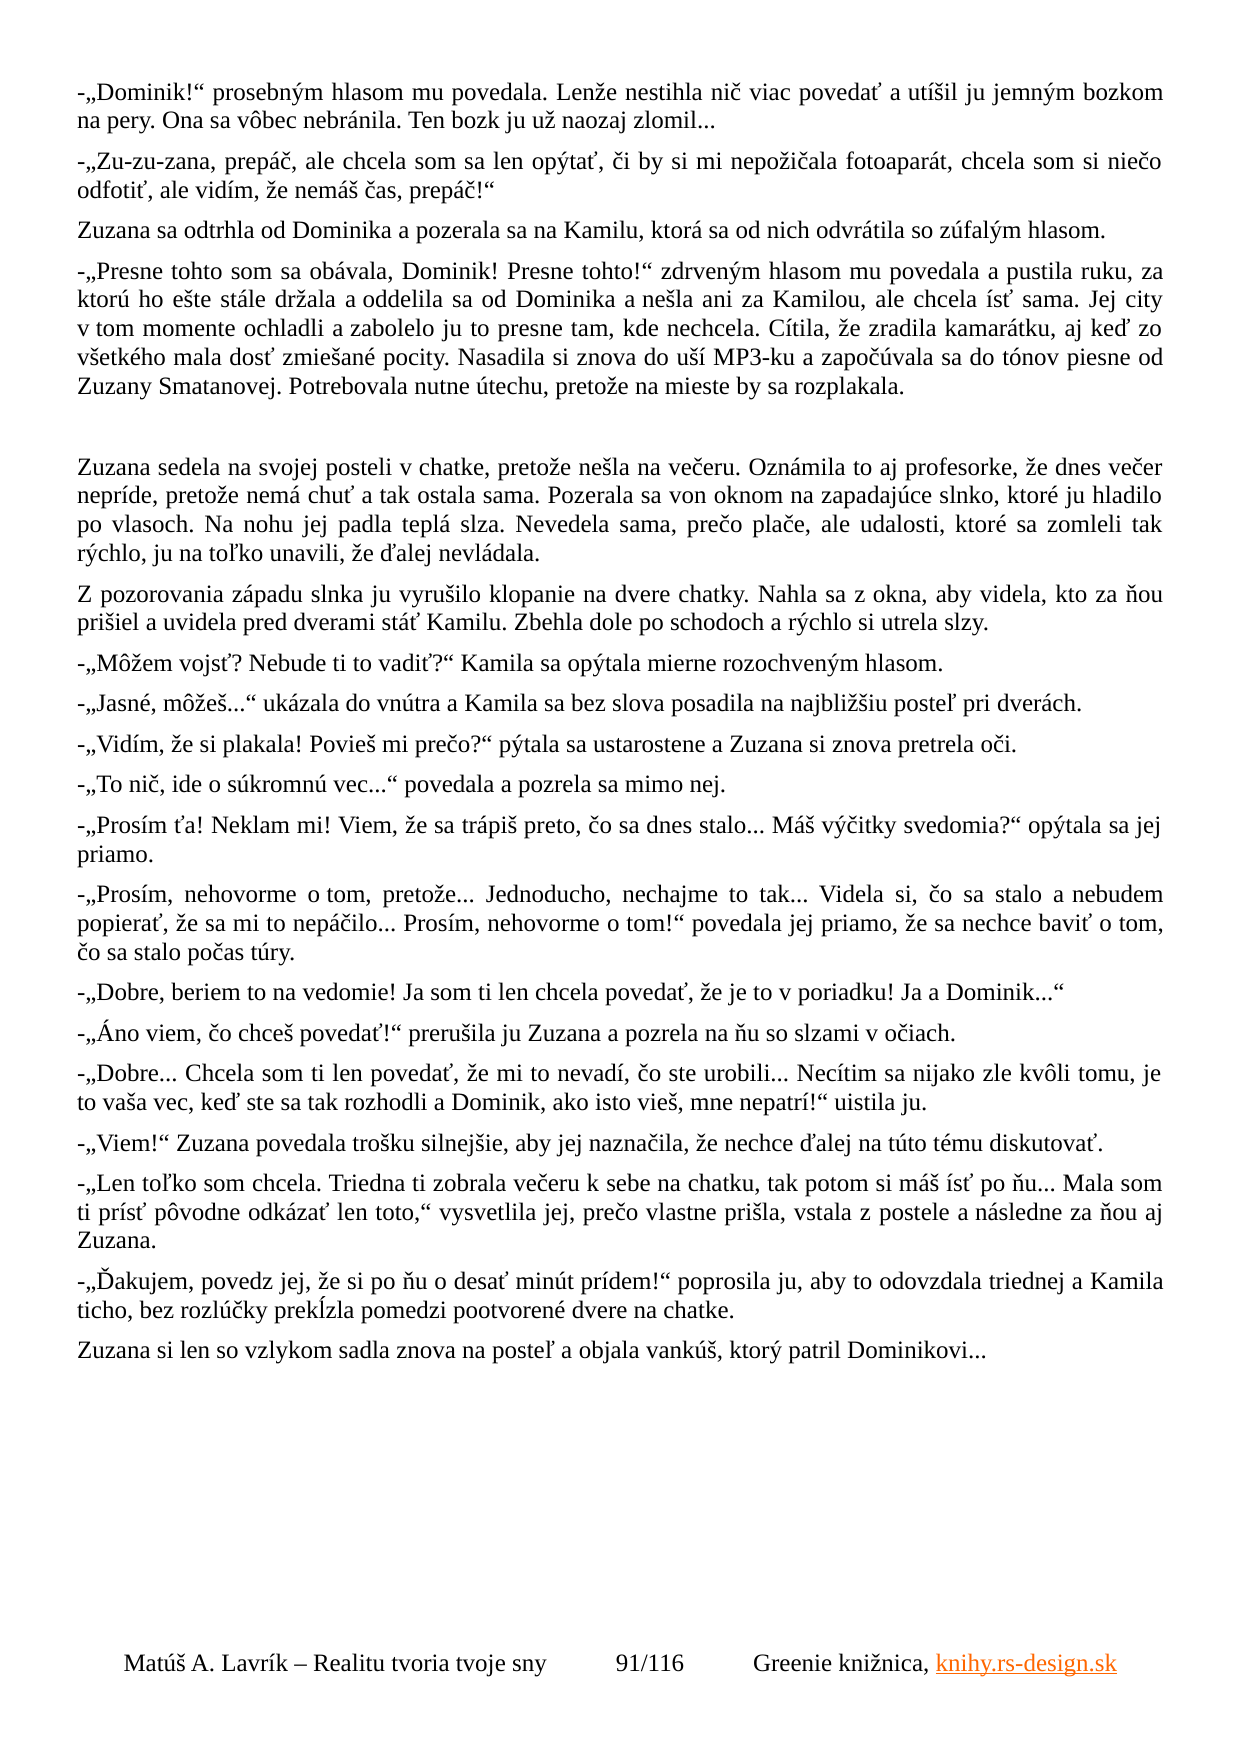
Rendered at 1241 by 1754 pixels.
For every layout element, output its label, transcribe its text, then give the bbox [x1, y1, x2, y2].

text -„Presne tohto som sa obávala, Dominik! Presne tohto!“ zdrveným hlasom mu povedala a pustila ruku, za ktorú ho ešte stále držala a oddelila sa od Dominika a nešla ani za Kamilou, ale chcela ísť sama. Jej city v tom momente ochladli a zabolelo ju to presne tam, kde nechcela. Cítila, že zradila kamarátku, aj keď zo všetkého mala dosť zmiešané pocity. Nasadila si znova do uší MP3-ku a započúvala sa do tónov piesne od Zuzany Smatanovej. Potrebovala nutne útechu, pretože na mieste by sa rozplakala. [77, 256, 1163, 399]
text -„To nič, ide o súkromnú vec...“ povedala a pozrela sa mimo nej. [77, 769, 1163, 798]
text -„Len toľko som chcela. Triedna ti zobrala večeru k sebe na chatku, tak potom si máš ísť po ňu... Mala som ti prísť pôvodne odkázať len toto,“ vysvetlila jej, prečo vlastne prišla, vstala z postele a následne za ňou aj Zuzana. [77, 1168, 1163, 1254]
text -„Zu-zu-zana, prepáč, ale chcela som sa len opýtať, či by si mi nepožičala fotoaparát, chcela som si niečo odfotiť, ale vidím, že nemáš čas, prepáč!“ [77, 146, 1163, 203]
text -„Viem!“ Zuzana povedala trošku silnejšie, aby jej naznačila, že nechce ďalej na túto tému diskutovať. [77, 1128, 1163, 1156]
text -„Dobre, beriem to na vedomie! Ja som ti len chcela povedať, že je to v poriadku! Ja a Dominik...“ [77, 977, 1163, 1006]
text -„Vidím, že si plakala! Povieš mi prečo?“ pýtala sa ustarostene a Zuzana si znova pretrela oči. [77, 729, 1163, 758]
text -„Jasné, môžeš...“ ukázala do vnútra a Kamila sa bez slova posadila na najbližšiu posteľ pri dverách. [77, 688, 1163, 717]
text Z pozorovania západu slnka ju vyrušilo klopanie na dvere chatky. Nahla sa z okna, aby videla, kto za ňou prišiel a uvidela pred dverami stáť Kamilu. Zbehla dole po schodoch a rýchlo si utrela slzy. [77, 579, 1163, 636]
text -„Môžem vojsť? Nebude ti to vadiť?“ Kamila sa opýtala mierne rozochveným hlasom. [77, 648, 1163, 677]
text Zuzana sedela na svojej posteli v chatke, pretože nešla na večeru. Oznámila to aj profesorke, že dnes večer nepríde, pretože nemá chuť a tak ostala sama. Pozerala sa von oknom na zapadajúce slnko, ktoré ju hladilo po vlasoch. Na nohu jej padla teplá slza. Nevedela sama, prečo plače, ale udalosti, ktoré sa zomleli tak rýchlo, ju na toľko unavili, že ďalej nevládala. [77, 452, 1163, 567]
text -„Prosím ťa! Neklam mi! Viem, že sa trápiš preto, čo sa dnes stalo... Máš výčitky svedomia?“ opýtala sa jej priamo. [77, 810, 1163, 867]
text -„Ďakujem, povedz jej, že si po ňu o desať minút prídem!“ poprosila ju, aby to odovzdala triednej a Kamila ticho, bez rozlúčky prekĺzla pomedzi pootvorené dvere na chatke. [77, 1266, 1163, 1324]
text -„Prosím, nehovorme o tom, pretože... Jednoducho, nechajme to tak... Videla si, čo sa stalo a nebudem popierať, že sa mi to nepáčilo... Prosím, nehovorme o tom!“ povedala jej priamo, že sa nechce baviť o tom, čo sa stalo počas túry. [77, 879, 1163, 966]
text -„Dominik!“ prosebným hlasom mu povedala. Lenže nestihla nič viac povedať a utíšil ju jemným bozkom na pery. Ona sa vôbec nebránila. Ten bozk ju už naozaj zlomil... [77, 77, 1163, 134]
text -„Dobre... Chcela som ti len povedať, že mi to nevadí, čo ste urobili... Necítim sa nijako zle kvôli tomu, je to vaša vec, keď ste sa tak rozhodli a Dominik, ako isto vieš, mne nepatrí!“ uistila ju. [77, 1058, 1163, 1116]
text Zuzana sa odtrhla od Dominika a pozerala sa na Kamilu, ktorá sa od nich odvrátila so zúfalým hlasom. [77, 215, 1163, 244]
text -„Áno viem, čo chceš povedať!“ prerušila ju Zuzana a pozrela na ňu so slzami v očiach. [77, 1018, 1163, 1047]
text Zuzana si len so vzlykom sadla znova na posteľ a objala vankúš, ktorý patril Dominikovi... [77, 1335, 1163, 1364]
